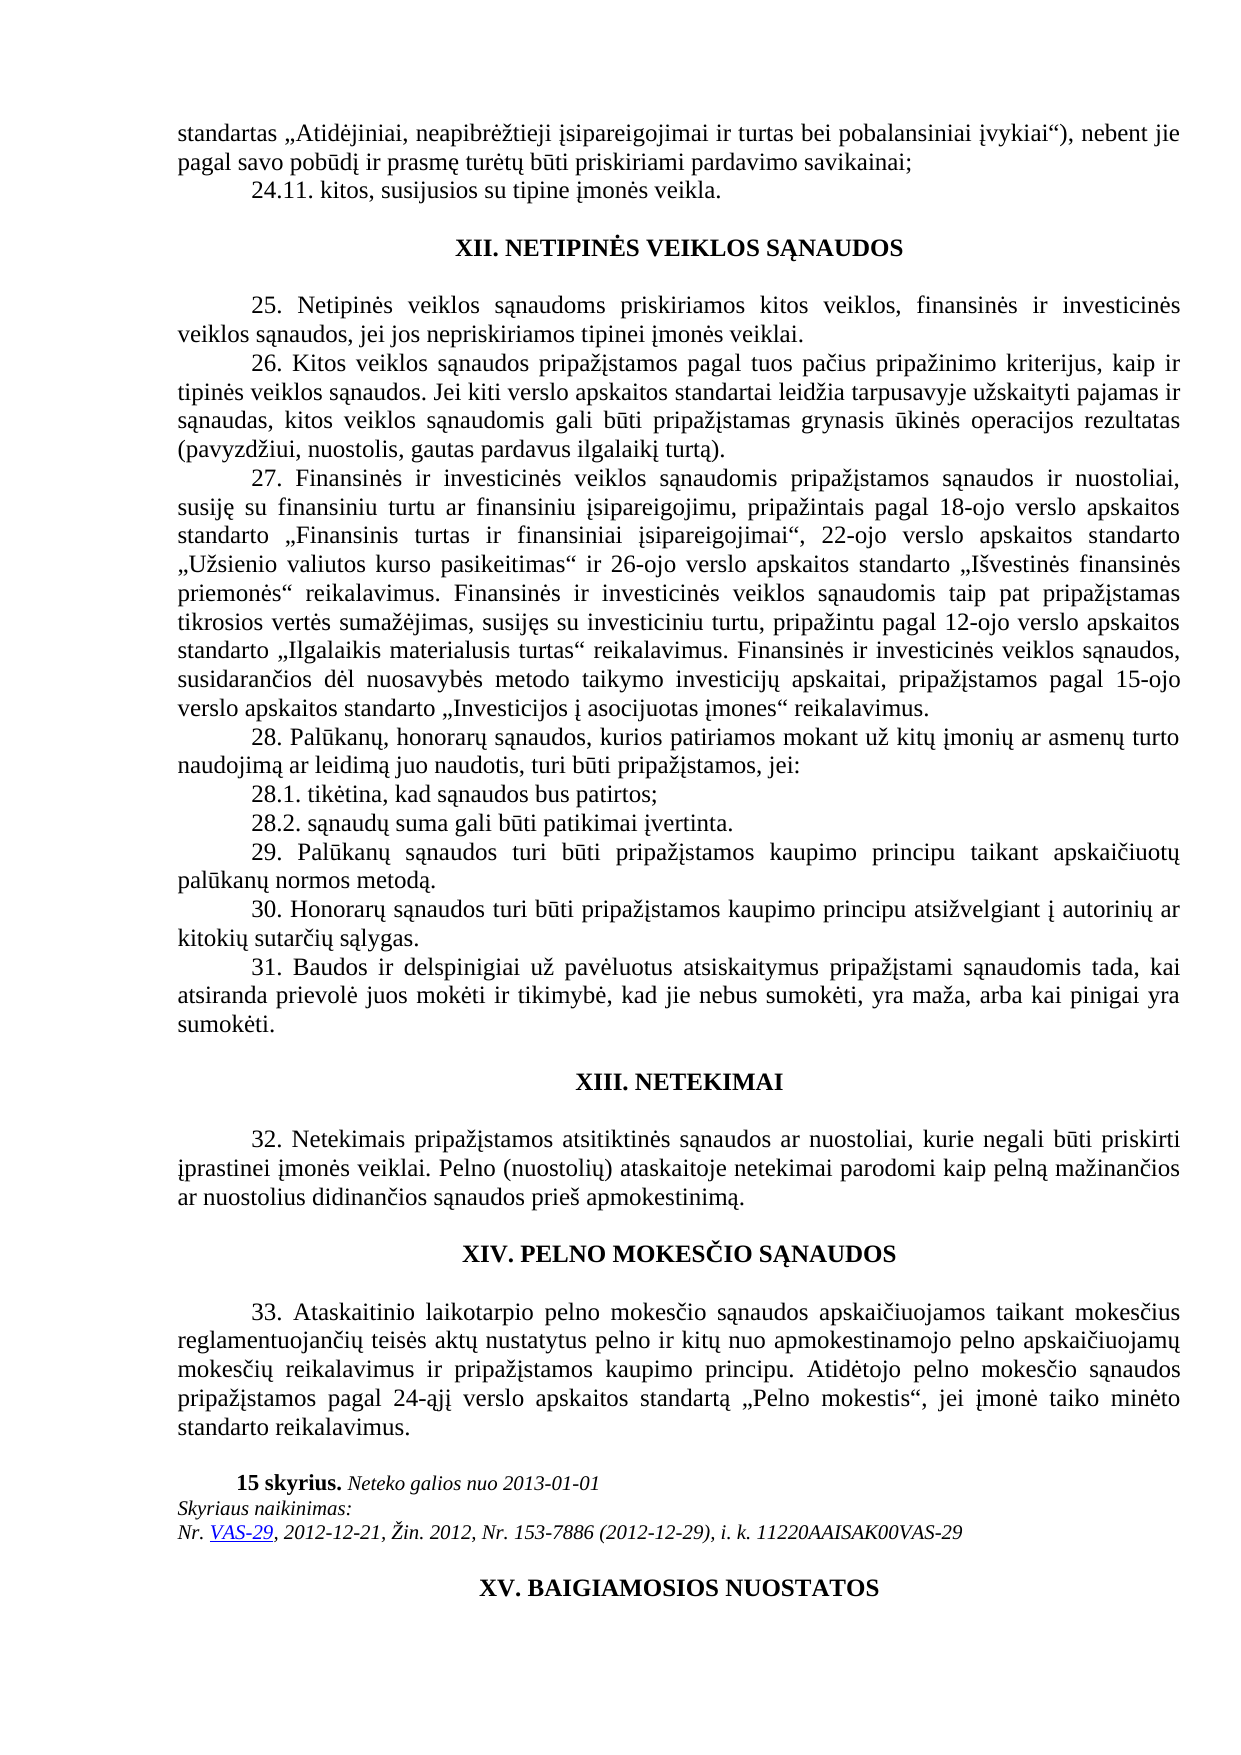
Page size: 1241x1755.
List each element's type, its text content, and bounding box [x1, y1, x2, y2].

text 28. Palūkanų, honorarų sąnaudos, kurios patiriamos mokant už kitų įmonių ar asmenų turto naudojimą ar leidimą juo naudotis, turi būti pripažįstamos, jei: [177, 722, 1181, 779]
text 29. Palūkanų sąnaudos turi būti pripažįstamos kaupimo principu taikant apskaičiuotų palūkanų normos metodą. [177, 837, 1181, 894]
text XIII. NETEKIMAI [177, 1067, 1181, 1096]
text 30. Honorarų sąnaudos turi būti pripažįstamos kaupimo principu atsižvelgiant į autorinių ar kitokių sutarčių sąlygas. [177, 894, 1181, 952]
text 27. Finansinės ir investicinės veiklos sąnaudomis pripažįstamos sąnaudos ir nuostoliai, susiję su finansiniu turtu ar finansiniu įsipareigojimu, pripažintais pagal 18-ojo verslo apskaitos standarto „Finansinis turtas ir finansiniai įsipareigojimai“, 22-ojo verslo apskaitos standarto „Užsienio valiutos kurso pasikeitimas“ ir 26-ojo verslo apskaitos standarto „Išvestinės finansinės priemonės“ reikalavimus. Finansinės ir investicinės veiklos sąnaudomis taip pat pripažįstamas tikrosios vertės sumažėjimas, susijęs su investiciniu turtu, pripažintu pagal 12-ojo verslo apskaitos standarto „Ilgalaikis materialusis turtas“ reikalavimus. Finansinės ir investicinės veiklos sąnaudos, susidarančios dėl nuosavybės metodo taikymo investicijų apskaitai, pripažįstamos pagal 15-ojo verslo apskaitos standarto „Investicijos į asocijuotas įmones“ reikalavimus. [177, 463, 1181, 722]
text 25. Netipinės veiklos sąnaudoms priskiriamos kitos veiklos, finansinės ir investicinės veiklos sąnaudos, jei jos nepriskiriamos tipinei įmonės veiklai. [177, 291, 1181, 348]
text Skyriaus naikinimas: [177, 1496, 1181, 1520]
text XII. NETIPINĖS VEIKLOS SĄNAUDOS [177, 233, 1181, 262]
text 24.11. kitos, susijusios su tipine įmonės veikla. [177, 176, 1181, 204]
text XV. BAIGIAMOSIOS NUOSTATOS [177, 1573, 1181, 1601]
text 28.1. tikėtina, kad sąnaudos bus patirtos; [177, 779, 1181, 808]
text 28.2. sąnaudų suma gali būti patikimai įvertinta. [177, 808, 1181, 837]
text XIV. PELNO MOKESČIO SĄNAUDOS [177, 1239, 1181, 1268]
text 33. Ataskaitinio laikotarpio pelno mokesčio sąnaudos apskaičiuojamos taikant mokesčius reglamentuojančių teisės aktų nustatytus pelno ir kitų nuo apmokestinamojo pelno apskaičiuojamų mokesčių reikalavimus ir pripažįstamos kaupimo principu. Atidėtojo pelno mokesčio sąnaudos pripažįstamos pagal 24-ąjį verslo apskaitos standartą „Pelno mokestis“, jei įmonė taiko minėto standarto reikalavimus. [177, 1297, 1181, 1441]
text 26. Kitos veiklos sąnaudos pripažįstamos pagal tuos pačius pripažinimo kriterijus, kaip ir tipinės veiklos sąnaudos. Jei kiti verslo apskaitos standartai leidžia tarpusavyje užskaityti pajamas ir sąnaudas, kitos veiklos sąnaudomis gali būti pripažįstamas grynasis ūkinės operacijos rezultatas (pavyzdžiui, nuostolis, gautas pardavus ilgalaikį turtą). [177, 348, 1181, 463]
text 31. Baudos ir delspinigiai už pavėluotus atsiskaitymus pripažįstami sąnaudomis tada, kai atsiranda prievolė juos mokėti ir tikimybė, kad jie nebus sumokėti, yra maža, arba kai pinigai yra sumokėti. [177, 952, 1181, 1038]
text Nr. VAS-29, 2012-12-21, Žin. 2012, Nr. 153-7886 (2012-12-29), i. k. 11220AAISAK00VAS-29 [177, 1520, 1181, 1544]
text 32. Netekimais pripažįstamos atsitiktinės sąnaudos ar nuostoliai, kurie negali būti priskirti įprastinei įmonės veiklai. Pelno (nuostolių) ataskaitoje netekimai parodomi kaip pelną mažinančios ar nuostolius didinančios sąnaudos prieš apmokestinimą. [177, 1124, 1181, 1211]
text 15 skyrius. Neteko galios nuo 2013-01-01 [177, 1469, 1181, 1496]
text standartas „Atidėjiniai, neapibrėžtieji įsipareigojimai ir turtas bei pobalansiniai įvykiai“), nebent jie pagal savo pobūdį ir prasmę turėtų būti priskiriami pardavimo savikainai; [177, 118, 1181, 176]
